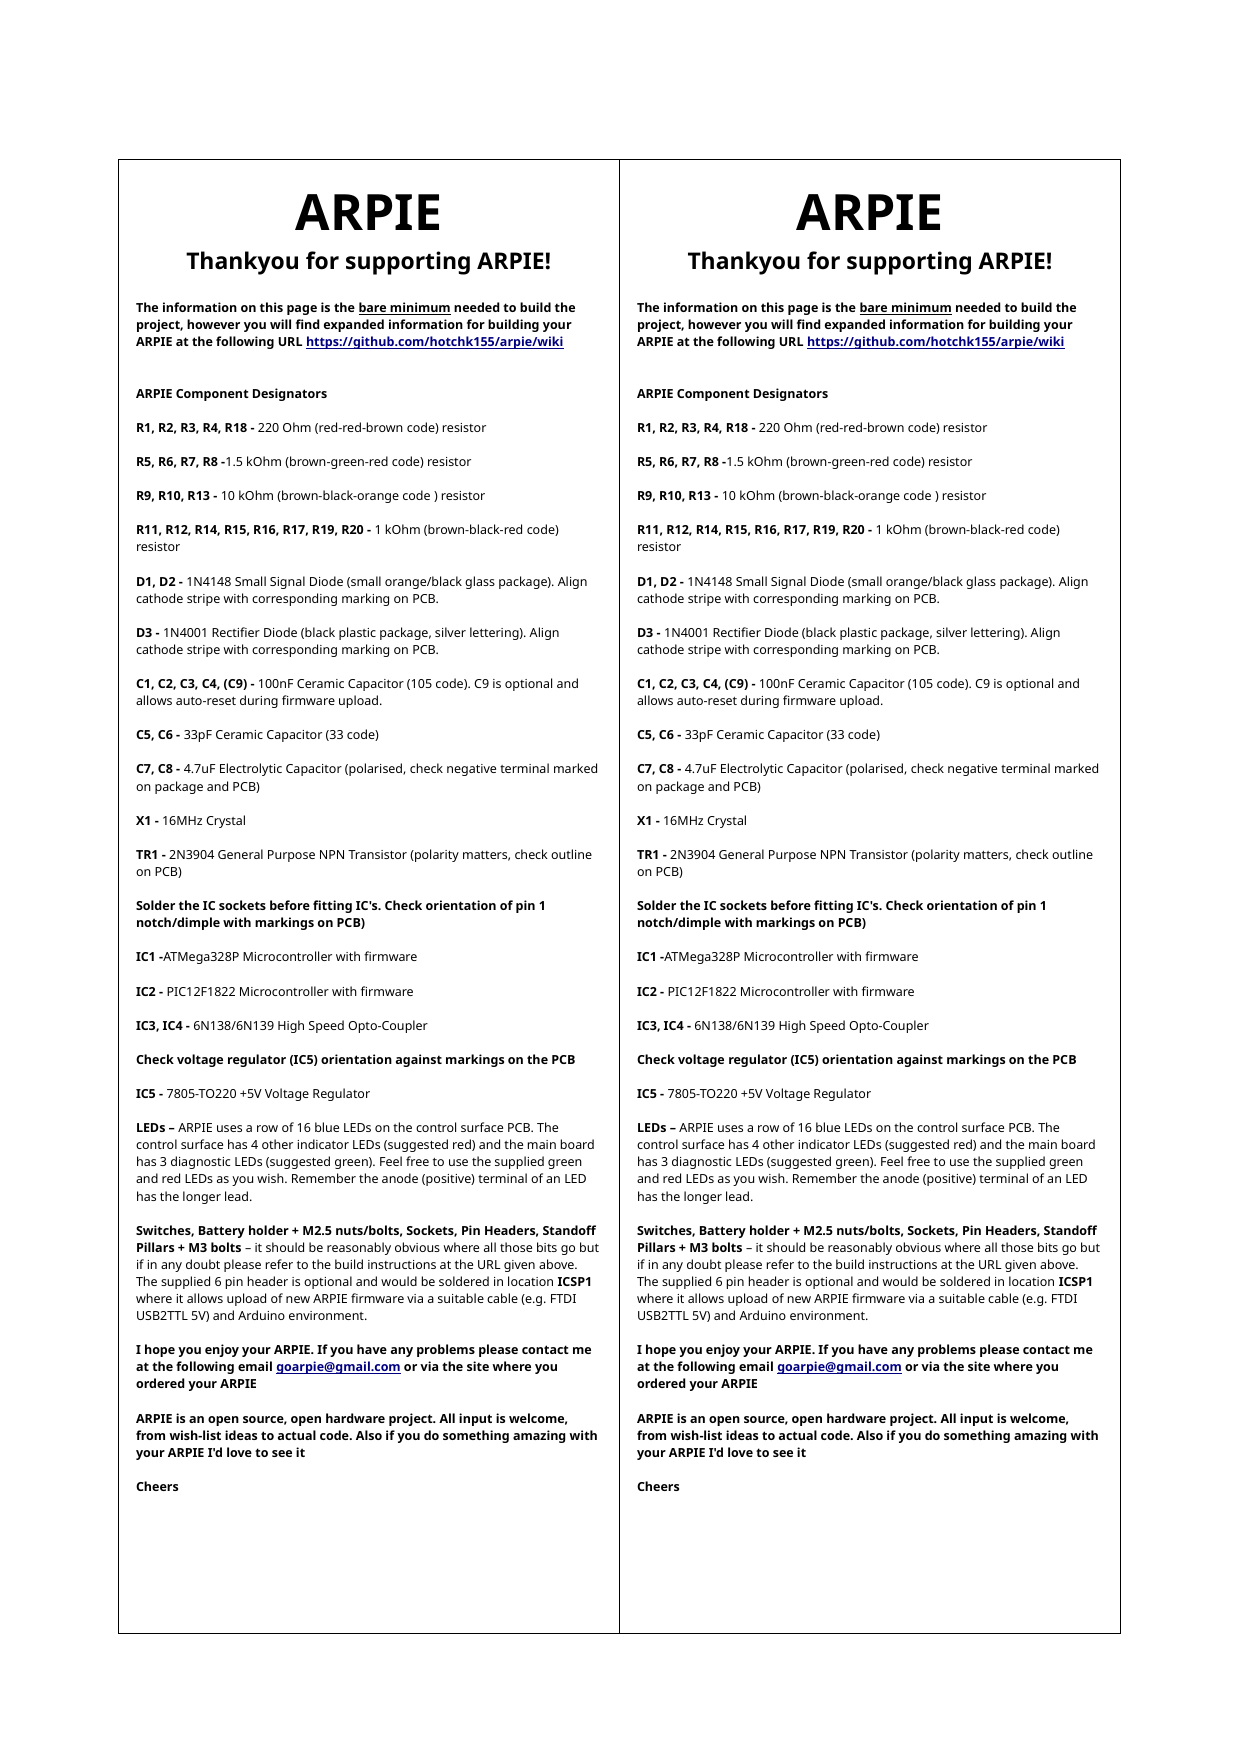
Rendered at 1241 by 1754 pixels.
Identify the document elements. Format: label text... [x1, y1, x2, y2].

table_header ARPIE Thankyou for supporting ARPIE! The information on this page is the bare minimum needed to build the project, however you will find expanded information for building your ARPIE at the following URL https://github.com/hotchk155/arpie/wiki ARPIE Component Designators R1, R2, R3, R4, R18 - 220 Ohm (red-red-brown code) resistor R5, R6, R7, R8 -1.5 kOhm (brown-green-red code) resistor R9, R10, R13 - 10 kOhm (brown-black-orange code ) resistor R11, R12, R14, R15, R16, R17, R19, R20 - 1 kOhm (brown-black-red code) resistor D1, D2 - 1N4148 Small Signal Diode (small orange/black glass package). Align cathode stripe with corresponding marking on PCB. D3 - 1N4001 Rectifier Diode (black plastic package, silver lettering). Align cathode stripe with corresponding marking on PCB. C1, C2, C3, C4, (C9) - 100nF Ceramic Capacitor (105 code). C9 is optional and allows auto-reset during firmware upload. C5, C6 - 33pF Ceramic Capacitor (33 code) C7, C8 - 4.7uF Electrolytic Capacitor (polarised, check negative terminal marked on package and PCB) X1 - 16MHz Crystal TR1 - 2N3904 General Purpose NPN Transistor (polarity matters, check outline on PCB) Solder the IC sockets before fitting IC's. Check orientation of pin 1 notch/dimple with markings on PCB) IC1 -ATMega328P Microcontroller with firmware IC2 - PIC12F1822 Microcontroller with firmware IC3, IC4 - 6N138/6N139 High Speed Opto-Coupler Check voltage regulator (IC5) orientation against markings on the PCB IC5 - 7805-TO220 +5V Voltage Regulator LEDs – ARPIE uses a row of 16 blue LEDs on the control surface PCB. The control surface has 4 other indicator LEDs (suggested red) and the main board has 3 diagnostic LEDs (suggested green). Feel free to use the supplied green and red LEDs as you wish. Remember the anode (positive) terminal of an LED has the longer lead. Switches, Battery holder + M2.5 nuts/bolts, Sockets, Pin Headers, Standoff Pillars + M3 bolts – it should be reasonably obvious where all those bits go but if in any doubt please refer to the build instructions at the URL given above. The supplied 6 pin header is optional and would be soldered in location ICSP1 where it allows upload of new ARPIE firmware via a suitable cable (e.g. FTDI USB2TTL 5V) and Arduino environment. I hope you enjoy your ARPIE. If you have any problems please contact me at the following email goarpie@gmail.com or via the site where you ordered your ARPIE ARPIE is an open source, open hardware project. All input is welcome, from wish-list ideas to actual code. Also if you do something amazing with your ARPIE I'd love to see it Cheers [119, 160, 619, 1632]
table_header ARPIE Thankyou for supporting ARPIE! The information on this page is the bare minimum needed to build the project, however you will find expanded information for building your ARPIE at the following URL https://github.com/hotchk155/arpie/wiki ARPIE Component Designators R1, R2, R3, R4, R18 - 220 Ohm (red-red-brown code) resistor R5, R6, R7, R8 -1.5 kOhm (brown-green-red code) resistor R9, R10, R13 - 10 kOhm (brown-black-orange code ) resistor R11, R12, R14, R15, R16, R17, R19, R20 - 1 kOhm (brown-black-red code) resistor D1, D2 - 1N4148 Small Signal Diode (small orange/black glass package). Align cathode stripe with corresponding marking on PCB. D3 - 1N4001 Rectifier Diode (black plastic package, silver lettering). Align cathode stripe with corresponding marking on PCB. C1, C2, C3, C4, (C9) - 100nF Ceramic Capacitor (105 code). C9 is optional and allows auto-reset during firmware upload. C5, C6 - 33pF Ceramic Capacitor (33 code) C7, C8 - 4.7uF Electrolytic Capacitor (polarised, check negative terminal marked on package and PCB) X1 - 16MHz Crystal TR1 - 2N3904 General Purpose NPN Transistor (polarity matters, check outline on PCB) Solder the IC sockets before fitting IC's. Check orientation of pin 1 notch/dimple with markings on PCB) IC1 -ATMega328P Microcontroller with firmware IC2 - PIC12F1822 Microcontroller with firmware IC3, IC4 - 6N138/6N139 High Speed Opto-Coupler Check voltage regulator (IC5) orientation against markings on the PCB IC5 - 7805-TO220 +5V Voltage Regulator LEDs – ARPIE uses a row of 16 blue LEDs on the control surface PCB. The control surface has 4 other indicator LEDs (suggested red) and the main board has 3 diagnostic LEDs (suggested green). Feel free to use the supplied green and red LEDs as you wish. Remember the anode (positive) terminal of an LED has the longer lead. Switches, Battery holder + M2.5 nuts/bolts, Sockets, Pin Headers, Standoff Pillars + M3 bolts – it should be reasonably obvious where all those bits go but if in any doubt please refer to the build instructions at the URL given above. The supplied 6 pin header is optional and would be soldered in location ICSP1 where it allows upload of new ARPIE firmware via a suitable cable (e.g. FTDI USB2TTL 5V) and Arduino environment. I hope you enjoy your ARPIE. If you have any problems please contact me at the following email goarpie@gmail.com or via the site where you ordered your ARPIE ARPIE is an open source, open hardware project. All input is welcome, from wish-list ideas to actual code. Also if you do something amazing with your ARPIE I'd love to see it Cheers [620, 160, 1120, 1632]
